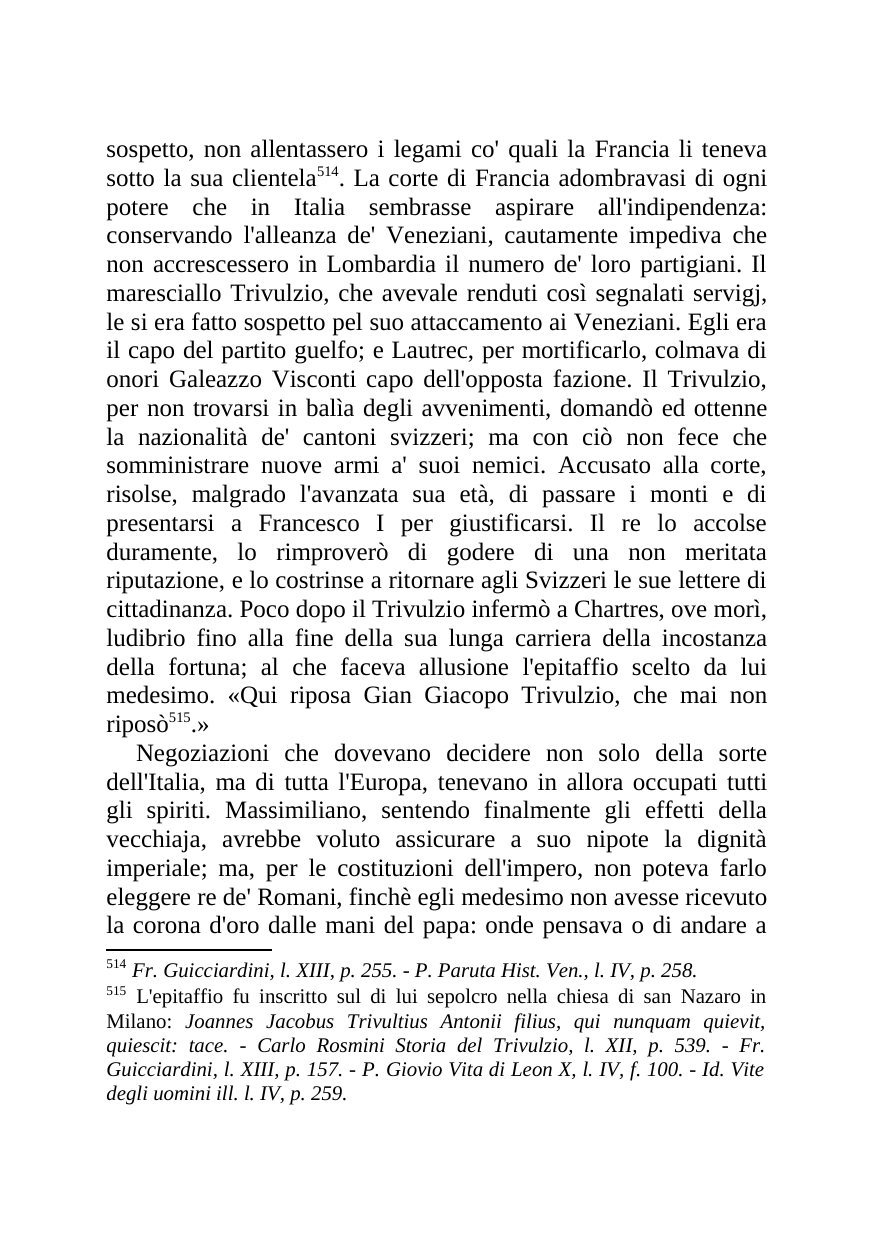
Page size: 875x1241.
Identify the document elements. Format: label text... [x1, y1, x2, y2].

text Fr. Guicciardini, l. XIII, p. 255. - P. Paruta Hist. Ven., l. IV, p. 258. [106, 956, 768, 983]
text Negoziazioni che dovevano decidere non solo della sorte dell'Italia, ma di tutta l'Europa, tenevano in allora occupati tutti gli spiriti. Massimiliano, sentendo finalmente gli effetti della vecchiaja, avrebbe voluto assicurare a suo nipote la dignità imperiale; ma, per le costituzioni dell'impero, non poteva farlo eleggere re de' Romani, finchè egli medesimo non avesse ricevuto la corona d'oro dalle mani del papa: onde pensava o di andare a [106, 738, 768, 939]
text sospetto, non allentassero i legami co' quali la Francia li teneva sotto la sua clientela. La corte di Francia adombravasi di ogni potere che in Italia sembrasse aspirare all'indipendenza: conservando l'alleanza de' Veneziani, cautamente impediva che non accrescessero in Lombardia il numero de' loro partigiani. Il maresciallo Trivulzio, che avevale renduti così segnalati servigj, le si era fatto sospetto pel suo attaccamento ai Veneziani. Egli era il capo del partito guelfo; e Lautrec, per mortificarlo, colmava di onori Galeazzo Visconti capo dell'opposta fazione. Il Trivulzio, per non trovarsi in balìa degli avvenimenti, domandò ed ottenne la nazionalità de' cantoni svizzeri; ma con ciò non fece che somministrare nuove armi a' suoi nemici. Accusato alla corte, risolse, malgrado l'avanzata sua età, di passare i monti e di presentarsi a Francesco I per giustificarsi. Il re lo accolse duramente, lo rimproverò di godere di una non meritata riputazione, e lo costrinse a ritornare agli Svizzeri le sue lettere di cittadinanza. Poco dopo il Trivulzio infermò a Chartres, ove morì, ludibrio fino alla fine della sua lunga carriera della incostanza della fortuna; al che faceva allusione l'epitaffio scelto da lui medesimo. «Qui riposa Gian Giacopo Trivulzio, che mai non riposò.» [106, 134, 768, 738]
text L'epitaffio fu inscritto sul di lui sepolcro nella chiesa di san Nazaro in Milano: Joannes Jacobus Trivultius Antonii filius, qui nunquam quievit, quiescit: tace. - Carlo Rosmini Storia del Trivulzio, l. XII, p. 539. - Fr. Guicciardini, l. XIII, p. 157. - P. Giovio Vita di Leon X, l. IV, f. 100. - Id. Vite degli uomini ill. l. IV, p. 259. [106, 983, 768, 1105]
